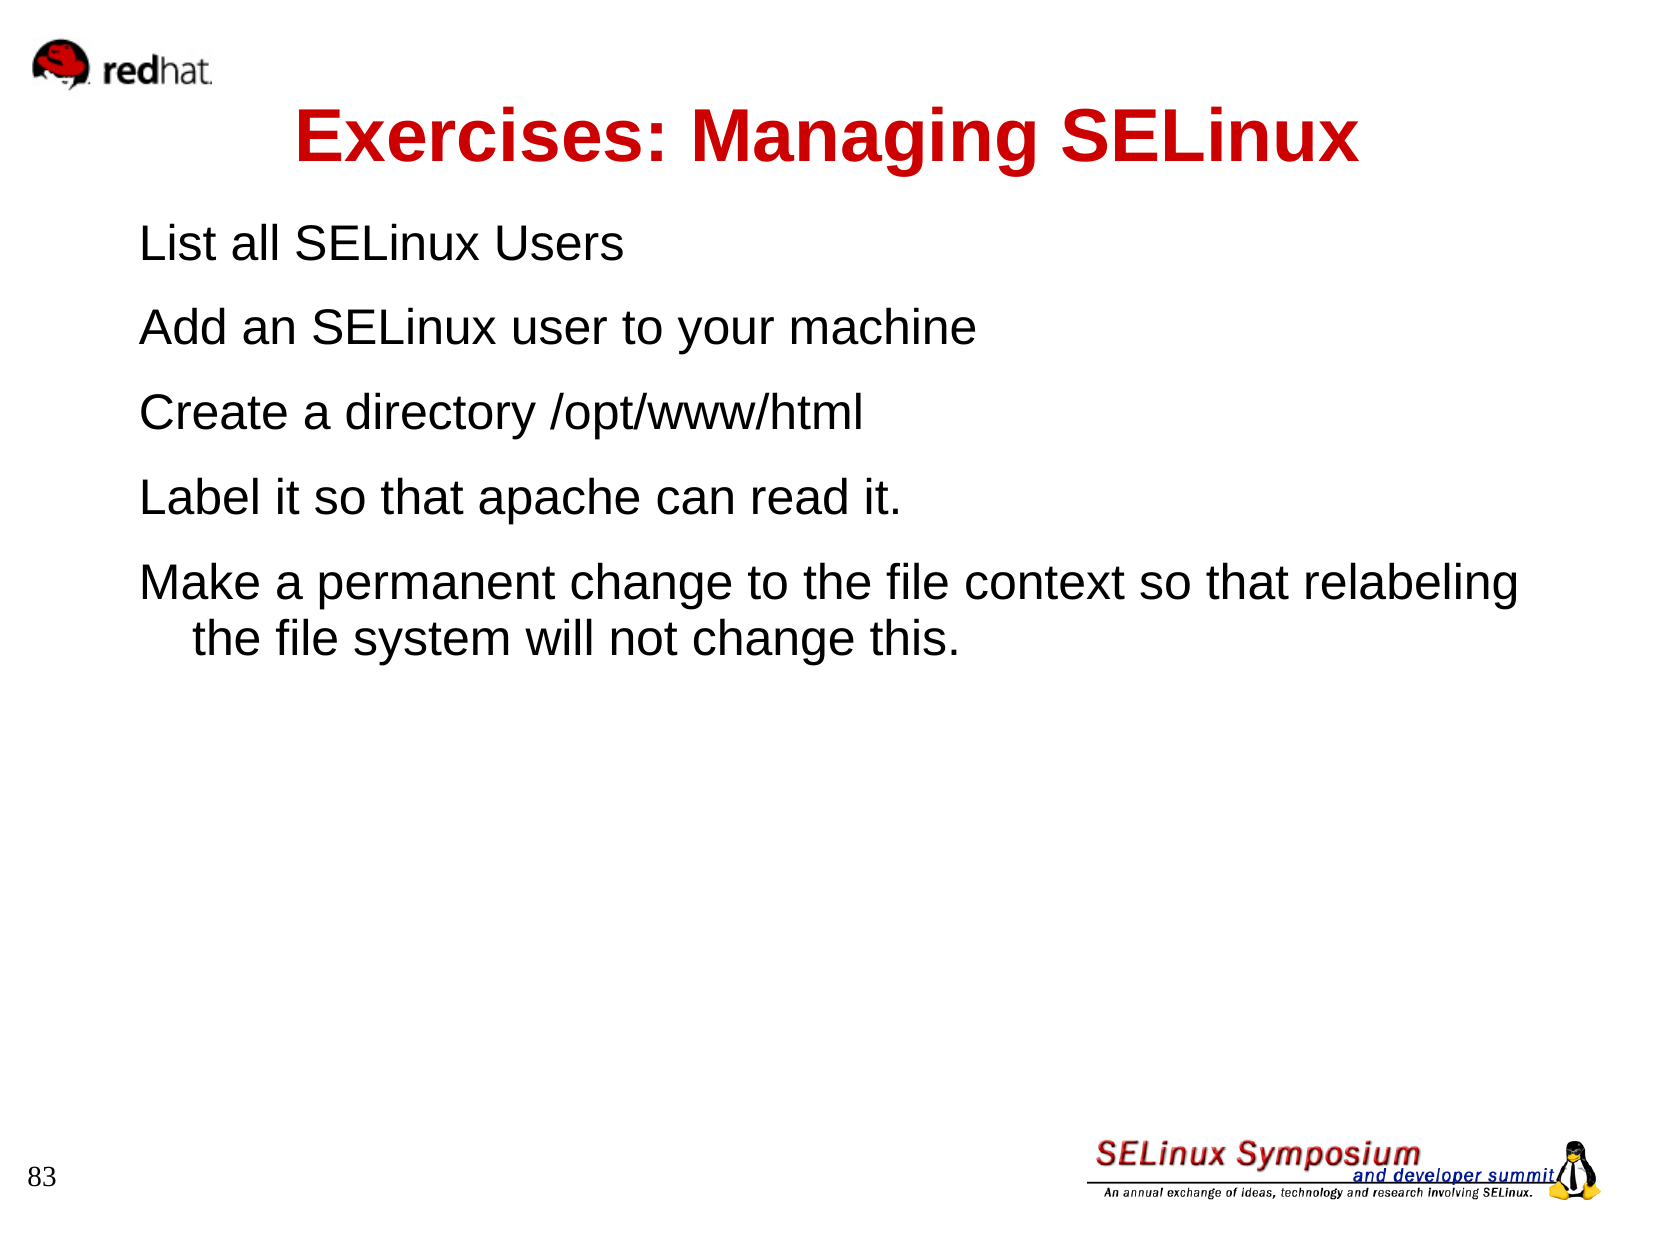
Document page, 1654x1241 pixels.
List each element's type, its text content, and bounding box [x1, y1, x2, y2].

picture [1087, 1135, 1613, 1200]
picture [31, 37, 212, 98]
list List all SELinux Users Add an SELinux user to your machine Create a directory /opt/www/html Label it so that apache can read it. Make a permanent change to the file context so that relabeling the file system will not change this. [121, 214, 1534, 1088]
title Exercises: Managing SELinux [121, 55, 1534, 214]
